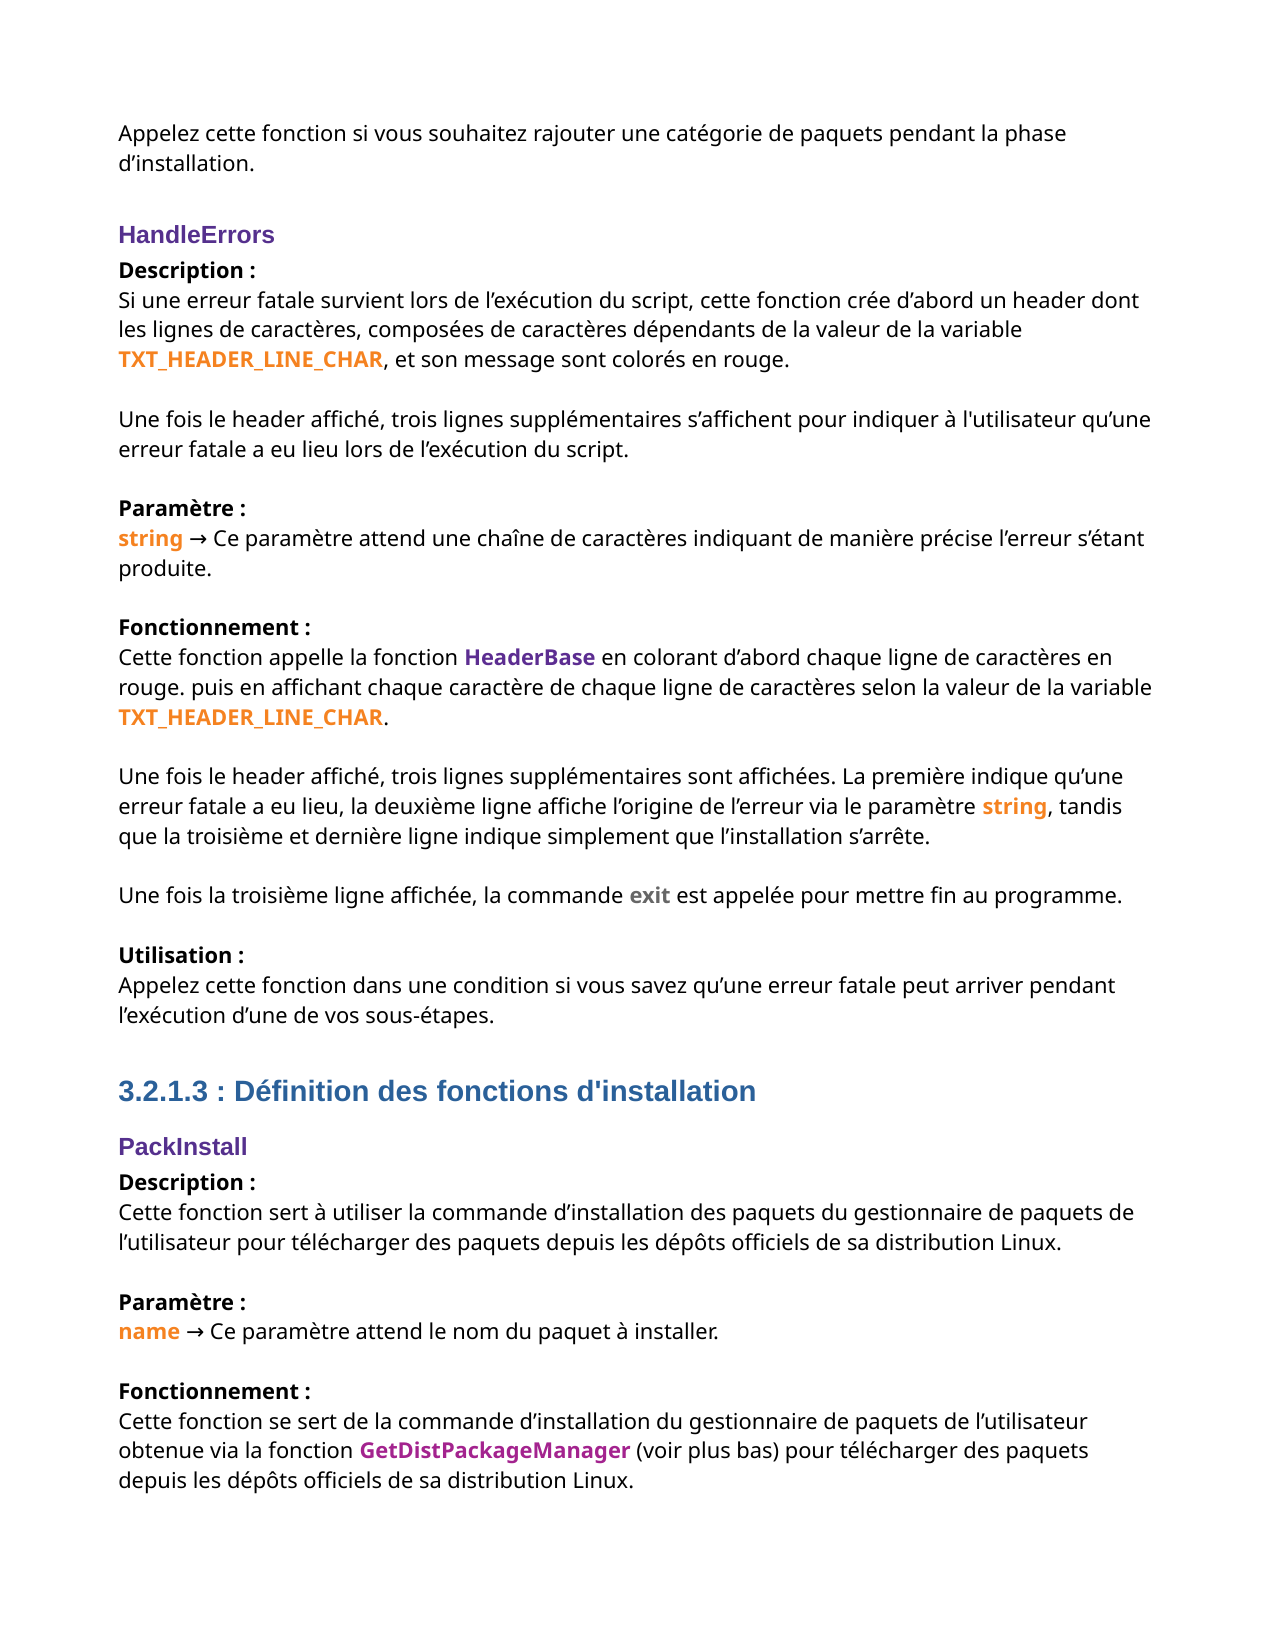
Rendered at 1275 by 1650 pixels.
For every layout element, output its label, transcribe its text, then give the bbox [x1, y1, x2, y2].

text Fonctionnement : [118, 612, 1157, 642]
text Paramètre : [118, 1286, 1157, 1316]
text Une fois le header affiché, trois lignes supplémentaires sont affichées. La première indique qu’une erreur fatale a eu lieu, la deuxième ligne affiche l’origine de l’erreur via le paramètre string, tandis que la troisième et dernière ligne indique simplement que l’installation s’arrête. [118, 761, 1157, 851]
text Description : [118, 255, 1157, 284]
text Fonctionnement : [118, 1376, 1157, 1406]
subtitle PackInstall [118, 1132, 1157, 1161]
text Appelez cette fonction dans une condition si vous savez qu’une erreur fatale peut arriver pendant l’exécution d’une de vos sous-étapes. [118, 970, 1157, 1029]
text Paramètre : [118, 493, 1157, 523]
text Appelez cette fonction si vous souhaitez rajouter une catégorie de paquets pendant la phase d’installation. [118, 118, 1157, 178]
subtitle HandleErrors [118, 220, 1157, 248]
text Cette fonction sert à utiliser la commande d’installation des paquets du gestionnaire de paquets de l’utilisateur pour télécharger des paquets depuis les dépôts officiels de sa distribution Linux. [118, 1197, 1157, 1257]
text Si une erreur fatale survient lors de l’exécution du script, cette fonction crée d’abord un header dont les lignes de caractères, composées de caractères dépendants de la valeur de la variable TXT_HEADER_LINE_CHAR, et son message sont colorés en rouge. [118, 284, 1157, 374]
text Cette fonction appelle la fonction HeaderBase en colorant d’abord chaque ligne de caractères en rouge. puis en affichant chaque caractère de chaque ligne de caractères selon la valeur de la variable TXT_HEADER_LINE_CHAR. [118, 642, 1157, 731]
text name → Ce paramètre attend le nom du paquet à installer. [118, 1316, 1157, 1346]
text Utilisation : [118, 940, 1157, 970]
text Description : [118, 1167, 1157, 1197]
text Une fois la troisième ligne affichée, la commande exit est appelée pour mettre fin au programme. [118, 880, 1157, 910]
subtitle 3.2.1.3 : Définition des fonctions d'installation [118, 1074, 1157, 1107]
text Cette fonction se sert de la commande d’installation du gestionnaire de paquets de l’utilisateur obtenue via la fonction GetDistPackageManager (voir plus bas) pour télécharger des paquets depuis les dépôts officiels de sa distribution Linux. [118, 1406, 1157, 1495]
text Une fois le header affiché, trois lignes supplémentaires s’affichent pour indiquer à l'utilisateur qu’une erreur fatale a eu lieu lors de l’exécution du script. [118, 404, 1157, 463]
text string → Ce paramètre attend une chaîne de caractères indiquant de manière précise l’erreur s’étant produite. [118, 523, 1157, 582]
